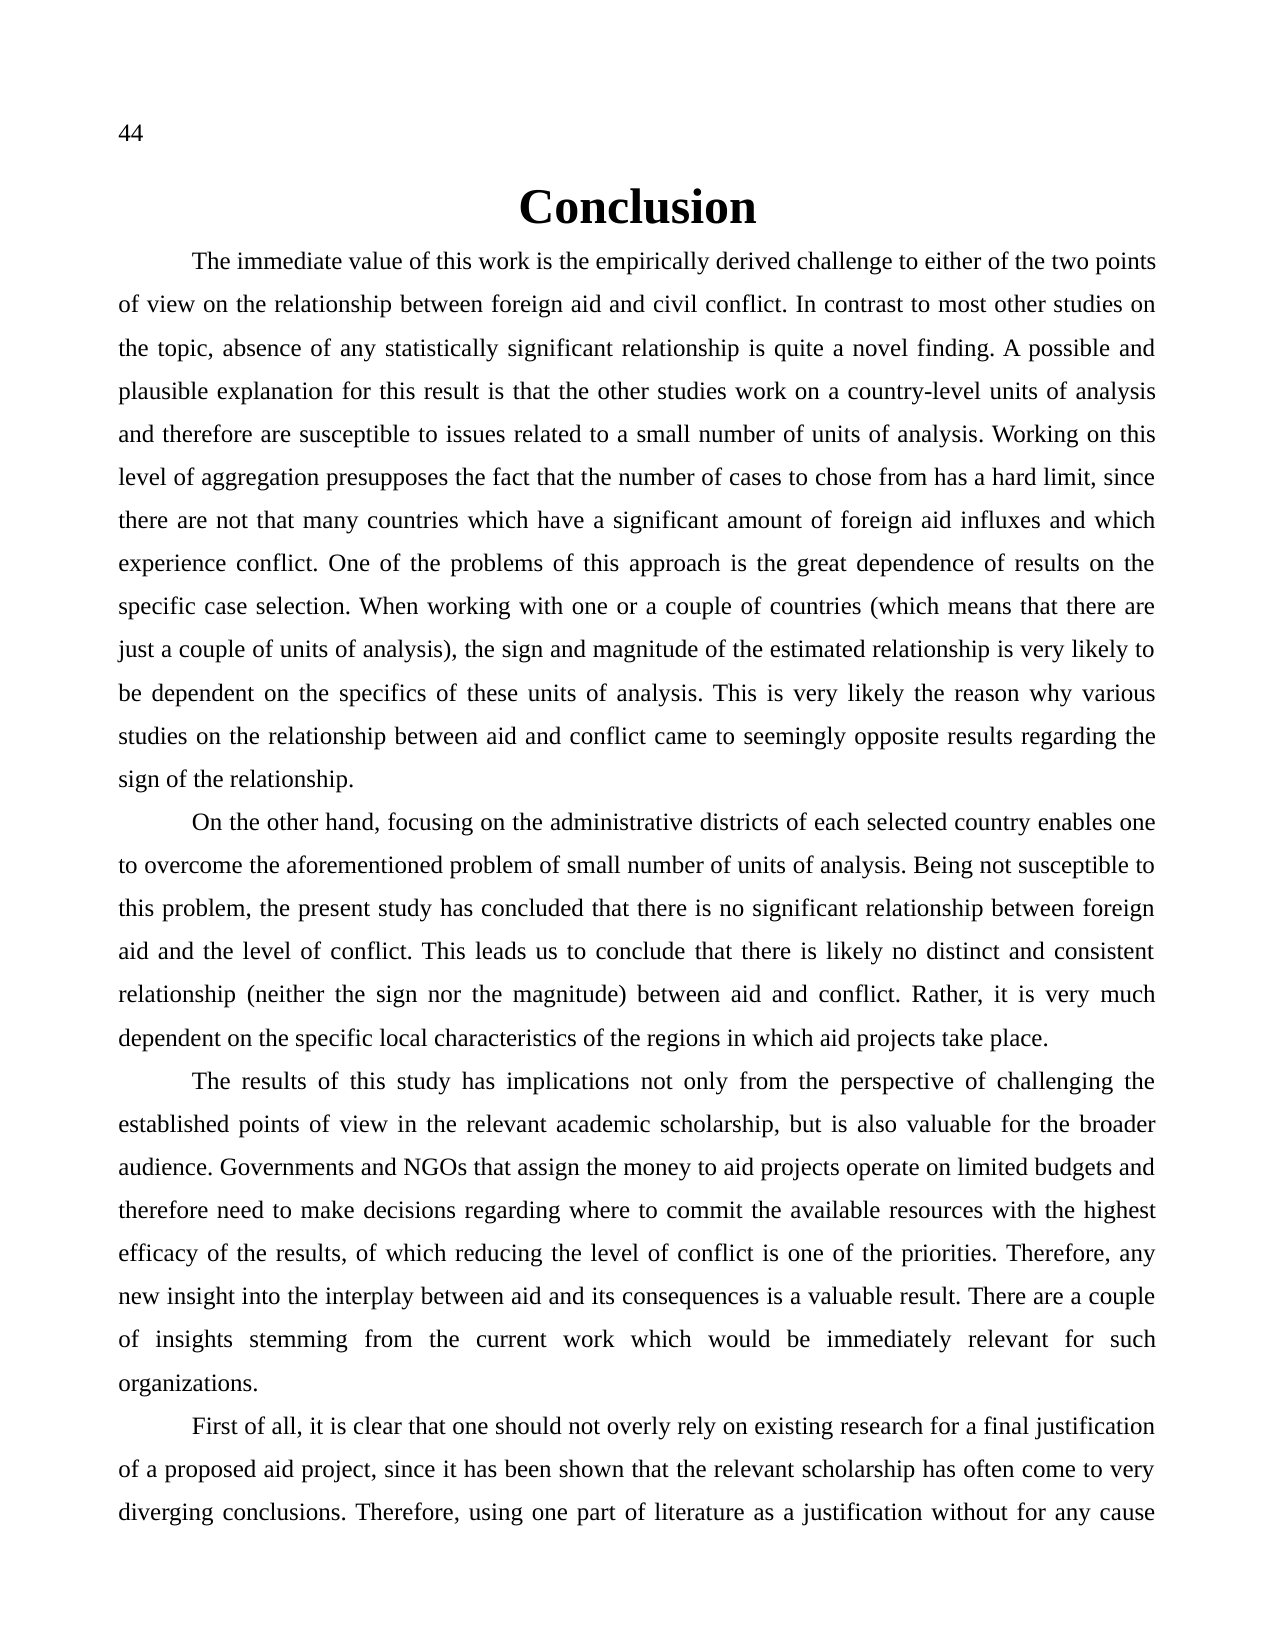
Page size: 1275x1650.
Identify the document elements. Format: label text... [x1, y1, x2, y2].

text The immediate value of this work is the empirically derived challenge to either of the two points of view on the relationship between foreign aid and civil conflict. In contrast to most other studies on the topic, absence of any statistically significant relationship is quite a novel finding. A possible and plausible explanation for this result is that the other studies work on a country-level units of analysis and therefore are susceptible to issues related to a small number of units of analysis. Working on this level of aggregation presupposes the fact that the number of cases to chose from has a hard limit, since there are not that many countries which have a significant amount of foreign aid influxes and which experience conflict. One of the problems of this approach is the great dependence of results on the specific case selection. When working with one or a couple of countries (which means that there are just a couple of units of analysis), the sign and magnitude of the estimated relationship is very likely to be dependent on the specifics of these units of analysis. This is very likely the reason why various studies on the relationship between aid and conflict came to seemingly opposite results regarding the sign of the relationship. [118, 246, 1157, 793]
text First of all, it is clear that one should not overly rely on existing research for a final justification of a proposed aid project, since it has been shown that the relevant scholarship has often come to very diverging conclusions. Therefore, using one part of literature as a justification without for any cause [118, 1411, 1157, 1526]
subtitle Conclusion [118, 176, 1157, 234]
text On the other hand, focusing on the administrative districts of each selected country enables one to overcome the aforementioned problem of small number of units of analysis. Being not susceptible to this problem, the present study has concluded that there is no significant relationship between foreign aid and the level of conflict. This leads us to conclude that there is likely no distinct and consistent relationship (neither the sign nor the magnitude) between aid and conflict. Rather, it is very much dependent on the specific local characteristics of the regions in which aid projects take place. [118, 807, 1157, 1051]
text The results of this study has implications not only from the perspective of challenging the established points of view in the relevant academic scholarship, but is also valuable for the broader audience. Governments and NGOs that assign the money to aid projects operate on limited budgets and therefore need to make decisions regarding where to commit the available resources with the highest efficacy of the results, of which reducing the level of conflict is one of the priorities. Therefore, any new insight into the interplay between aid and its consequences is a valuable result. There are a couple of insights stemming from the current work which would be immediately relevant for such organizations. [118, 1066, 1157, 1396]
